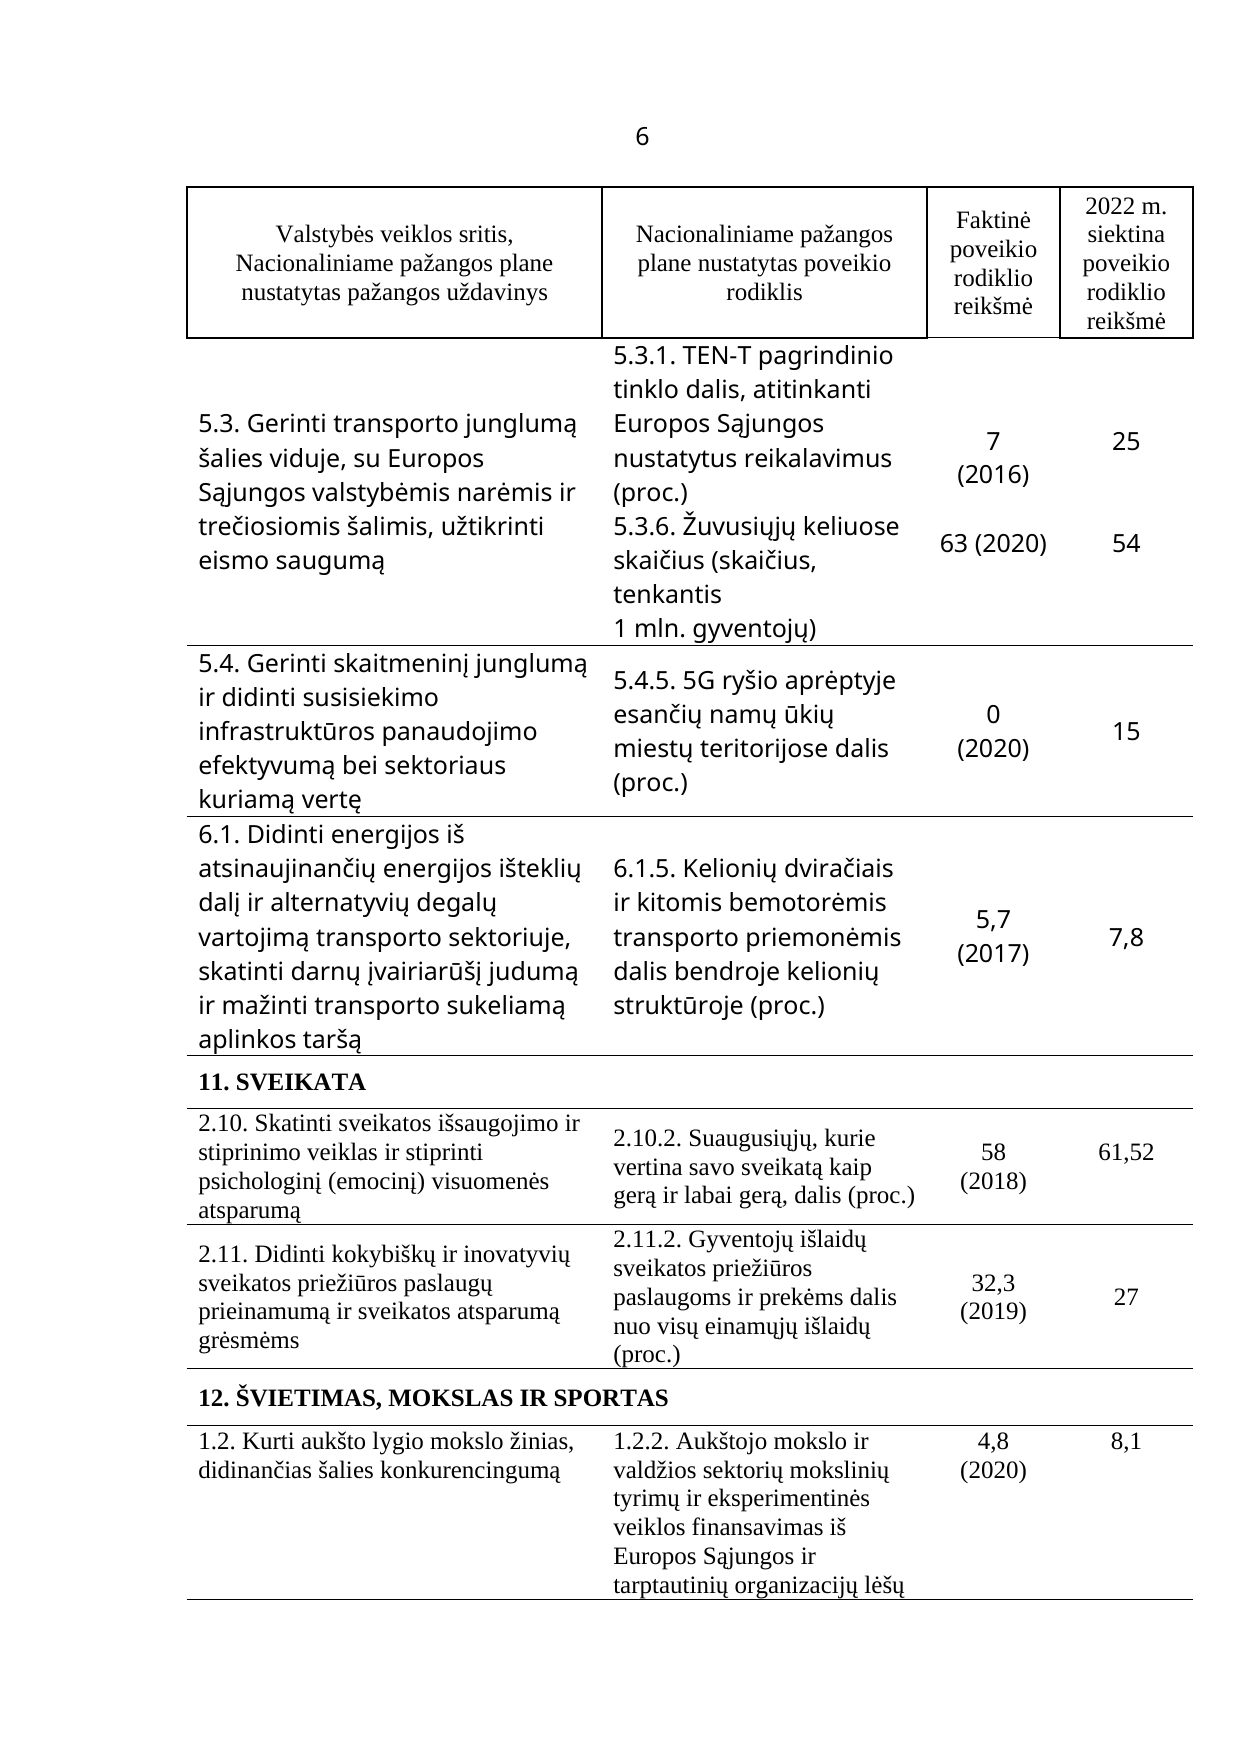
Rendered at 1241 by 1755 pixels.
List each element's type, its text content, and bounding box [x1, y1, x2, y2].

table_cell 1.2. Kurti aukšto lygio mokslo žinias, didinančias šalies konkurencingumą [187, 1426, 602, 1598]
table_cell 4,8 (2020) [927, 1426, 1060, 1598]
table_cell 5.3.1. TEN-T pagrindinio tinklo dalis, atitinkanti Europos Sąjungos nustatytus reikalavimus (proc.) 5.3.6. Žuvusiųjų keliuose skaičius (skaičius, tenkantis 1 mln. gyventojų) [602, 339, 927, 644]
table_cell 5,7 (2017) [927, 817, 1060, 1055]
table_cell 2.11. Didinti kokybiškų ir inovatyvių sveikatos priežiūros paslaugų prieinamumą ir sveikatos atsparumą grėsmėms [187, 1225, 602, 1368]
table_cell [927, 1056, 1060, 1107]
table_cell 1.2.2. Aukštojo mokslo ir valdžios sektorių mokslinių tyrimų ir eksperimentinės veiklos finansavimas iš Europos Sąjungos ir tarptautinių organizacijų lėšų [602, 1426, 927, 1598]
table_cell 12. ŠVIETIMAS, MOKSLAS IR SPORTAS [187, 1369, 1193, 1425]
table_cell 15 [1060, 646, 1193, 816]
table_cell 7 (2016) 63 (2020) [927, 338, 1060, 644]
table_cell 27 [1060, 1225, 1193, 1368]
table_cell 6.1. Didinti energijos iš atsinaujinančių energijos išteklių dalį ir alternatyvių degalų vartojimą transporto sektoriuje, skatinti darnų įvairiarūšį judumą ir mažinti transporto sukeliamą aplinkos taršą [187, 817, 602, 1055]
table_cell [602, 1056, 927, 1107]
table_header Valstybės veiklos sritis, Nacionaliniame pažangos plane nustatytas pažangos uždavinys [188, 188, 601, 337]
table_header 2022 m. siektina poveikio rodiklio reikšmė [1061, 188, 1192, 337]
table_cell 2.10. Skatinti sveikatos išsaugojimo ir stiprinimo veiklas ir stiprinti psichologinį (emocinį) visuomenės atsparumą [187, 1109, 602, 1223]
table_cell 2.10.2. Suaugusiųjų, kurie vertina savo sveikatą kaip gerą ir labai gerą, dalis (proc.) [602, 1109, 927, 1223]
table_cell 58 (2018) [927, 1109, 1060, 1223]
table_cell 6.1.5. Kelionių dviračiais ir kitomis bemotorėmis transporto priemonėmis dalis bendroje kelionių struktūroje (proc.) [602, 817, 927, 1055]
table_cell 2.11.2. Gyventojų išlaidų sveikatos priežiūros paslaugoms ir prekėms dalis nuo visų einamųjų išlaidų (proc.) [602, 1225, 927, 1368]
table_cell 5.3. Gerinti transporto junglumą šalies viduje, su Europos Sąjungos valstybėmis narėmis ir trečiosiomis šalimis, užtikrinti eismo saugumą [187, 339, 602, 644]
table_cell 0 (2020) [927, 646, 1060, 816]
table_cell [1060, 1056, 1193, 1107]
table_cell 32,3 (2019) [927, 1225, 1060, 1368]
table_cell 7,8 [1060, 817, 1193, 1055]
table_cell 5.4. Gerinti skaitmeninį junglumą ir didinti susisiekimo infrastruktūros panaudojimo efektyvumą bei sektoriaus kuriamą vertę [187, 646, 602, 816]
table_cell 61,52 [1060, 1109, 1193, 1223]
table_cell 25 54 [1060, 339, 1193, 644]
table_header Faktinė poveikio rodiklio reikšmė [928, 188, 1059, 337]
table_cell 5.4.5. 5G ryšio aprėptyje esančių namų ūkių miestų teritorijose dalis (proc.) [602, 646, 927, 816]
table_cell 11. SVEIKATA [187, 1056, 602, 1107]
table_header Nacionaliniame pažangos plane nustatytas poveikio rodiklis [603, 188, 926, 337]
table_cell 8,1 [1060, 1426, 1193, 1598]
